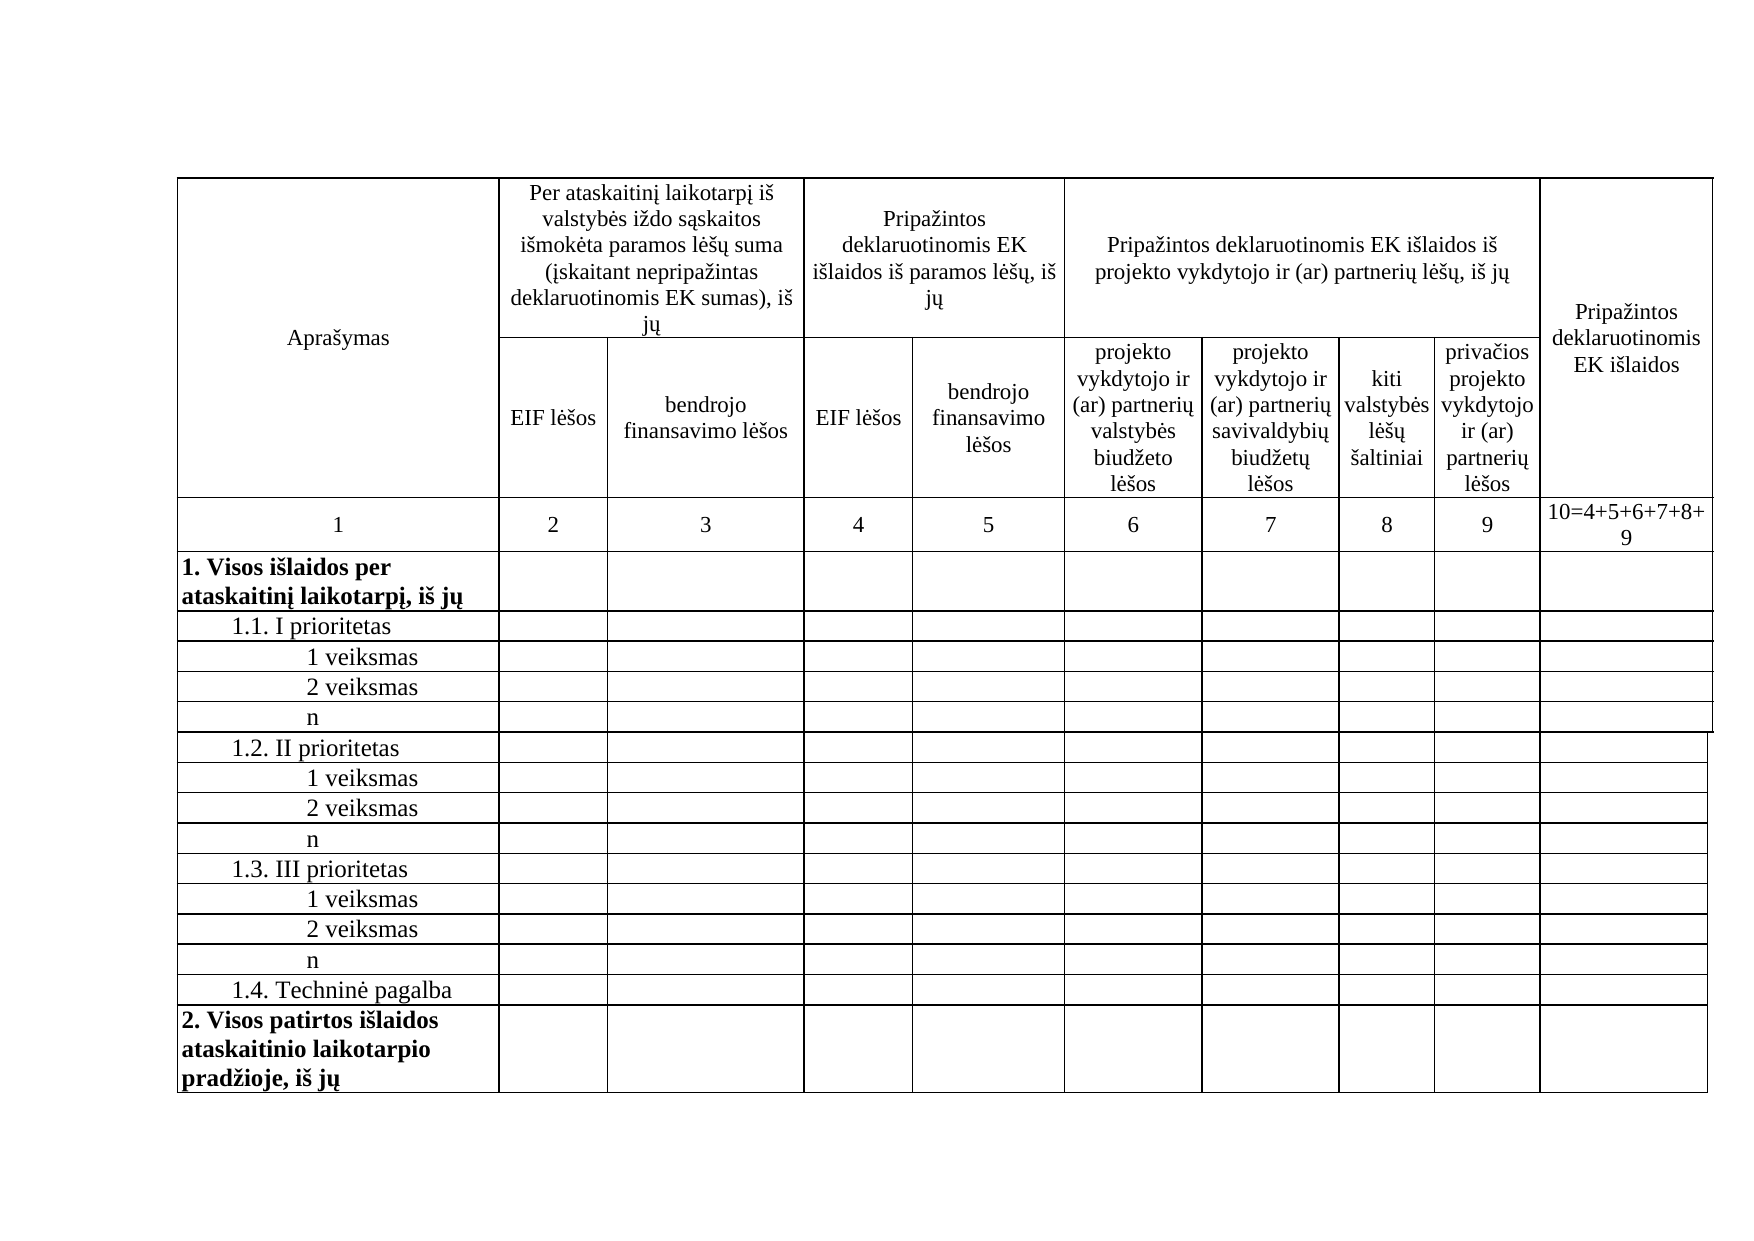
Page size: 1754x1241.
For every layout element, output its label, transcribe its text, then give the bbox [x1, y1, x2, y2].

table_cell [608, 975, 803, 1004]
table_cell [1065, 733, 1201, 761]
table_cell [1203, 945, 1338, 974]
table_cell [805, 915, 912, 943]
table_cell [1541, 793, 1707, 822]
table_cell 2 [500, 498, 607, 551]
table_cell [1340, 552, 1434, 610]
table_cell [1065, 642, 1201, 671]
table_cell bendrojo finansavimo lėšos [608, 338, 803, 497]
table_cell [1065, 945, 1201, 974]
table_cell [500, 945, 607, 974]
table_cell [1708, 733, 1713, 761]
table_cell [1435, 642, 1539, 671]
table_cell 1.2. II prioritetas [178, 733, 498, 761]
table_cell [913, 1006, 1064, 1092]
table_cell [1065, 612, 1201, 640]
table_cell [1708, 883, 1713, 913]
table_header Aprašymas [178, 179, 498, 497]
table_cell [913, 975, 1064, 1004]
table_cell [1340, 884, 1434, 913]
table_cell [500, 793, 607, 822]
table_cell [1203, 915, 1338, 943]
table_cell [1065, 552, 1201, 610]
table_cell [608, 552, 803, 610]
table_header Pripažintos deklaruotinomis EK išlaidos [1541, 179, 1712, 497]
table_cell [608, 733, 803, 761]
table_cell [500, 975, 607, 1004]
table_cell 1.1. I prioritetas [178, 612, 498, 640]
table_cell 2 veiksmas [178, 915, 498, 943]
table_cell [1340, 1006, 1434, 1092]
table_cell [1203, 824, 1338, 852]
table_cell n [178, 824, 498, 852]
table_cell [608, 642, 803, 671]
table_cell [1541, 945, 1707, 974]
table_cell [1340, 672, 1434, 701]
table_cell [1340, 612, 1434, 640]
table_cell [1435, 733, 1539, 761]
table_cell [1541, 552, 1712, 610]
table_cell [913, 642, 1064, 671]
table_cell [913, 793, 1064, 822]
table_cell 1. Visos išlaidos per ataskaitinį laikotarpį, iš jų [178, 552, 498, 610]
table_cell [1541, 733, 1707, 761]
table_cell [608, 1006, 803, 1092]
table_cell [805, 793, 912, 822]
table_cell [913, 945, 1064, 974]
table_cell [805, 945, 912, 974]
table_cell [1340, 945, 1434, 974]
table_cell [1435, 824, 1539, 852]
table_cell [1065, 763, 1201, 792]
table_cell [608, 945, 803, 974]
table_cell [805, 672, 912, 701]
table_cell [1203, 975, 1338, 1004]
table_cell [1435, 884, 1539, 913]
table_cell 1 veiksmas [178, 642, 498, 671]
table_cell [1435, 612, 1539, 640]
table_cell [1340, 733, 1434, 761]
table_cell [1065, 915, 1201, 943]
table_cell [608, 884, 803, 913]
table_cell [1340, 763, 1434, 792]
table_cell [500, 824, 607, 852]
table_cell [1708, 853, 1713, 883]
table_cell [1065, 1006, 1201, 1092]
table_cell [500, 702, 607, 731]
table_cell [1541, 975, 1707, 1004]
table_cell kiti valstybės lėšų šaltiniai [1340, 338, 1434, 497]
table_cell [913, 884, 1064, 913]
table_cell [500, 763, 607, 792]
table_cell EIF lėšos [500, 338, 607, 497]
table_cell [500, 672, 607, 701]
table_cell [1708, 1004, 1713, 1092]
table_cell [913, 854, 1064, 883]
table_cell [1435, 1006, 1539, 1092]
table_cell n [178, 702, 498, 731]
table_cell [1541, 884, 1707, 913]
table_cell [1065, 884, 1201, 913]
table_cell 1 [178, 498, 498, 551]
table_cell [608, 612, 803, 640]
table_cell [608, 793, 803, 822]
table_cell [1541, 824, 1707, 852]
table_cell [1203, 763, 1338, 792]
table_cell [500, 884, 607, 913]
table_cell [805, 552, 912, 610]
table_cell [608, 672, 803, 701]
table_cell [1435, 763, 1539, 792]
table_cell [1203, 733, 1338, 761]
table_cell 6 [1065, 498, 1201, 551]
table_cell [805, 702, 912, 731]
table_cell [1541, 915, 1707, 943]
table_cell 1.4. Techninė pagalba [178, 975, 498, 1004]
table_cell 9 [1435, 498, 1539, 551]
table_cell 1.3. III prioritetas [178, 854, 498, 883]
table_cell [1203, 884, 1338, 913]
table_cell [1203, 793, 1338, 822]
table_cell 8 [1340, 498, 1434, 551]
table_cell [1065, 793, 1201, 822]
table_cell [1541, 702, 1712, 731]
table_cell [1340, 854, 1434, 883]
table_cell [1065, 824, 1201, 852]
table_cell [1541, 672, 1712, 701]
table_cell n [178, 945, 498, 974]
table_cell [1340, 702, 1434, 731]
table_cell [1541, 642, 1712, 671]
table_cell [1435, 945, 1539, 974]
table_cell [500, 552, 607, 610]
table_cell [1435, 915, 1539, 943]
table_cell [1065, 975, 1201, 1004]
table_header Pripažintos deklaruotinomis EK išlaidos iš projekto vykdytojo ir (ar) partnerių lėšų, iš jų [1065, 179, 1539, 337]
table_cell [1708, 822, 1713, 852]
table_cell [1203, 552, 1338, 610]
table_cell [1435, 672, 1539, 701]
table_cell [1340, 915, 1434, 943]
table_cell [805, 733, 912, 761]
table_cell projekto vykdytojo ir (ar) partnerių savivaldybių biudžetų lėšos [1203, 338, 1338, 497]
table_cell [1708, 761, 1713, 792]
table_cell [1340, 975, 1434, 1004]
table_cell [500, 854, 607, 883]
table_cell [1203, 1006, 1338, 1092]
table_cell 2 veiksmas [178, 793, 498, 822]
table_cell [1203, 854, 1338, 883]
table_cell [805, 612, 912, 640]
table_cell [805, 975, 912, 1004]
table_cell [1435, 552, 1539, 610]
table_cell [500, 915, 607, 943]
table_cell [1203, 612, 1338, 640]
table_cell [1541, 612, 1712, 640]
table_cell [1065, 854, 1201, 883]
table_cell [1541, 763, 1707, 792]
table_cell [913, 612, 1064, 640]
table_cell [608, 702, 803, 731]
table_cell 1 veiksmas [178, 763, 498, 792]
table_cell [1435, 975, 1539, 1004]
table_cell [608, 763, 803, 792]
table_cell privačios projekto vykdytojo ir (ar) partnerių lėšos [1435, 338, 1539, 497]
table_cell [608, 854, 803, 883]
table_cell [805, 884, 912, 913]
table_cell bendrojo finansavimo lėšos [913, 338, 1064, 497]
table_cell [913, 763, 1064, 792]
table_cell [805, 642, 912, 671]
table_cell [1203, 702, 1338, 731]
table_cell 10=4+5+6+7+8+9 [1541, 498, 1712, 551]
table_header Per ataskaitinį laikotarpį iš valstybės iždo sąskaitos išmokėta paramos lėšų suma (įskaitant nepripažintas deklaruotinomis EK sumas), iš jų [500, 179, 803, 337]
table_cell 2 veiksmas [178, 672, 498, 701]
table_cell [1435, 793, 1539, 822]
table_cell [500, 612, 607, 640]
table_cell 2. Visos patirtos išlaidos ataskaitinio laikotarpio pradžioje, iš jų [178, 1006, 498, 1092]
table_cell [913, 915, 1064, 943]
table_header Pripažintos deklaruotinomis EK išlaidos iš paramos lėšų, iš jų [805, 179, 1064, 337]
table_cell [1065, 672, 1201, 701]
table_cell 1 veiksmas [178, 884, 498, 913]
table_cell 4 [805, 498, 912, 551]
table_cell [1065, 702, 1201, 731]
table_cell [500, 1006, 607, 1092]
table_cell [1708, 913, 1713, 943]
table_cell [1541, 1006, 1707, 1092]
table_cell projekto vykdytojo ir (ar) partnerių valstybės biudžeto lėšos [1065, 338, 1201, 497]
table_cell [1340, 824, 1434, 852]
table_cell 5 [913, 498, 1064, 551]
table_cell [1708, 792, 1713, 822]
table_cell [1708, 974, 1713, 1004]
table_cell [913, 552, 1064, 610]
table_cell 3 [608, 498, 803, 551]
table_cell [1340, 793, 1434, 822]
table_cell EIF lėšos [805, 338, 912, 497]
table_cell [1340, 642, 1434, 671]
table_cell [500, 733, 607, 761]
table_cell [608, 915, 803, 943]
table_cell [913, 672, 1064, 701]
table_cell [805, 1006, 912, 1092]
table_cell [1708, 943, 1713, 974]
table_cell [1203, 642, 1338, 671]
table_cell [913, 702, 1064, 731]
table_cell [1435, 702, 1539, 731]
table_cell [1203, 672, 1338, 701]
table_cell 7 [1203, 498, 1338, 551]
table_cell [500, 642, 607, 671]
table_cell [913, 733, 1064, 761]
table_cell [1541, 854, 1707, 883]
table_cell [805, 763, 912, 792]
table_cell [913, 824, 1064, 852]
table_cell [805, 824, 912, 852]
table_cell [805, 854, 912, 883]
table_cell [608, 824, 803, 852]
table_cell [1435, 854, 1539, 883]
